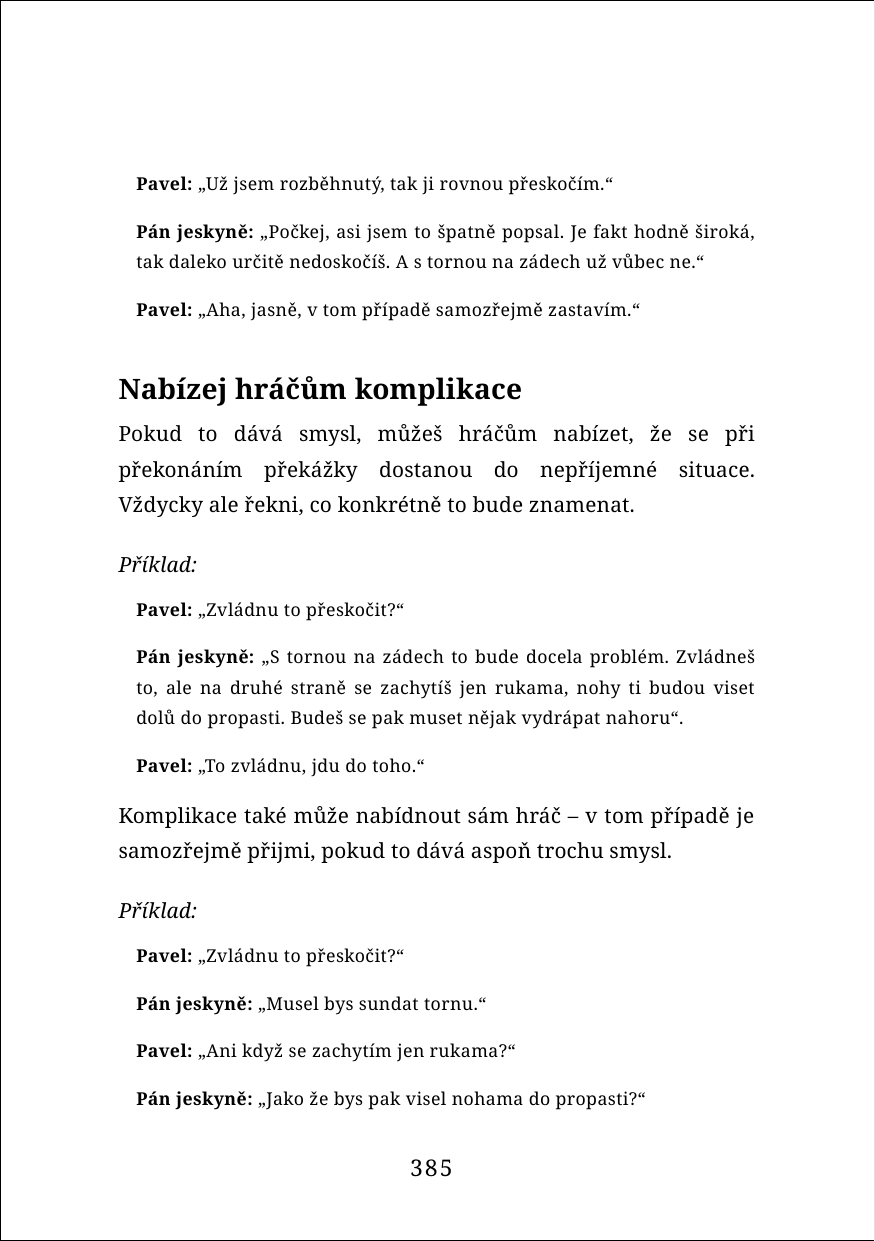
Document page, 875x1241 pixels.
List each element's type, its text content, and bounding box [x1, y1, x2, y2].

text Pavel: „Zvládnu to přeskočit?“ [136, 597, 756, 621]
text Pán jeskyně: „S tornou na zádech to bude docela problém. Zvládneš to, ale na druhé straně se zachytíš jen rukama, nohy ti budou viset dolů do propasti. Budeš se pak muset nějak vydrápat nahoru“. [136, 645, 756, 729]
text Pavel: „Zvládnu to přeskočit?“ [136, 943, 756, 967]
subtitle Nabízej hráčům komplikace [118, 369, 756, 408]
text Pán jeskyně: „Jako že bys pak visel nohama do propasti?“ [136, 1087, 756, 1111]
text Příklad: [118, 896, 756, 924]
text Pán jeskyně: „Musel bys sundat tornu.“ [136, 991, 756, 1015]
text Pán jeskyně: „Počkej, asi jsem to špatně popsal. Je fakt hodně široká, tak daleko určitě nedoskočíš. A s tornou na zádech už vůbec ne.“ [136, 220, 756, 274]
text Pavel: „Aha, jasně, v tom případě samozřejmě zastavím.“ [136, 298, 756, 322]
text Pavel: „Už jsem rozběhnutý, tak ji rovnou přeskočím.“ [136, 172, 756, 196]
text Pokud to dává smysl, můžeš hráčům nabízet, že se při překonáním překážky dostanou do nepříjemné situace. Vždycky ale řekni, co konkrétně to bude znamenat. [118, 419, 756, 519]
text Pavel: „To zvládnu, jdu do toho.“ [136, 753, 756, 777]
text Pavel: „Ani když se zachytím jen rukama?“ [136, 1039, 756, 1063]
text Komplikace také může nabídnout sám hráč – v tom případě je samozřejmě přijmi, pokud to dává aspoň trochu smysl. [118, 801, 756, 865]
text Příklad: [118, 550, 756, 578]
